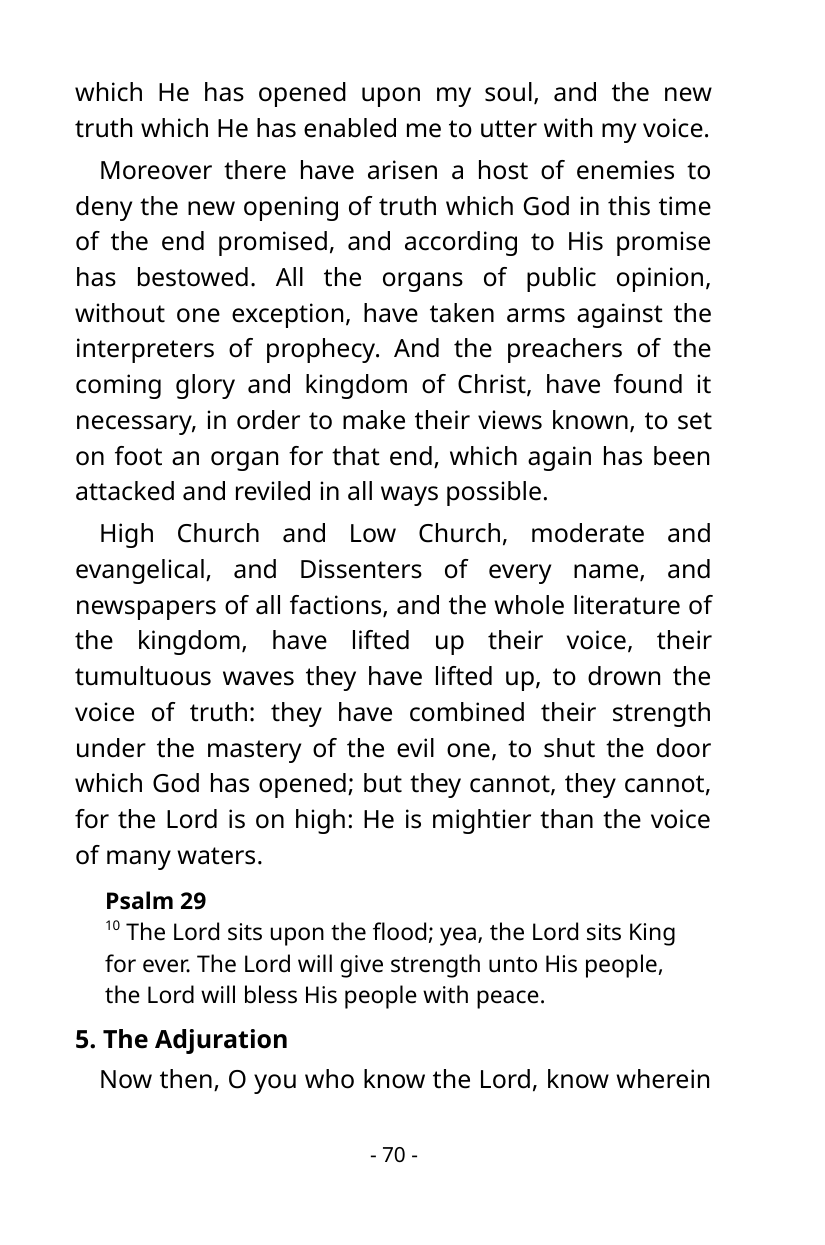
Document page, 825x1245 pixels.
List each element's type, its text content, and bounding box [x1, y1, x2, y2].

text 10 The Lord sits upon the flood; yea, the Lord sits King for ever. The Lord will give strength unto His people, the Lord will bless His people with peace. [105, 916, 682, 1010]
text Now then, O you who know the Lord, know wherein [75, 1062, 712, 1096]
subtitle 5. The Adjuration [75, 1022, 712, 1056]
text Psalm 29 [105, 885, 712, 916]
text which He has opened upon my soul, and the new truth which He has enabled me to utter with my voice. [75, 75, 712, 145]
text High Church and Low Church, moderate and evangelical, and Dissenters of every name, and newspapers of all factions, and the whole literature of the kingdom, have lifted up their voice, their tumultuous waves they have lifted up, to drown the voice of truth: they have combined their strength under the mastery of the evil one, to shut the door which God has opened; but they cannot, they cannot, for the Lord is on high: He is mightier than the voice of many waters. [75, 516, 712, 871]
text Moreover there have arisen a host of enemies to deny the new opening of truth which God in this time of the end promised, and according to His promise has bestowed. All the organs of public opinion, without one exception, have taken arms against the interpreters of prophecy. And the preachers of the coming glory and kingdom of Christ, have found it necessary, in order to make their views known, to set on foot an organ for that end, which again has been attacked and reviled in all ways possible. [75, 152, 712, 508]
